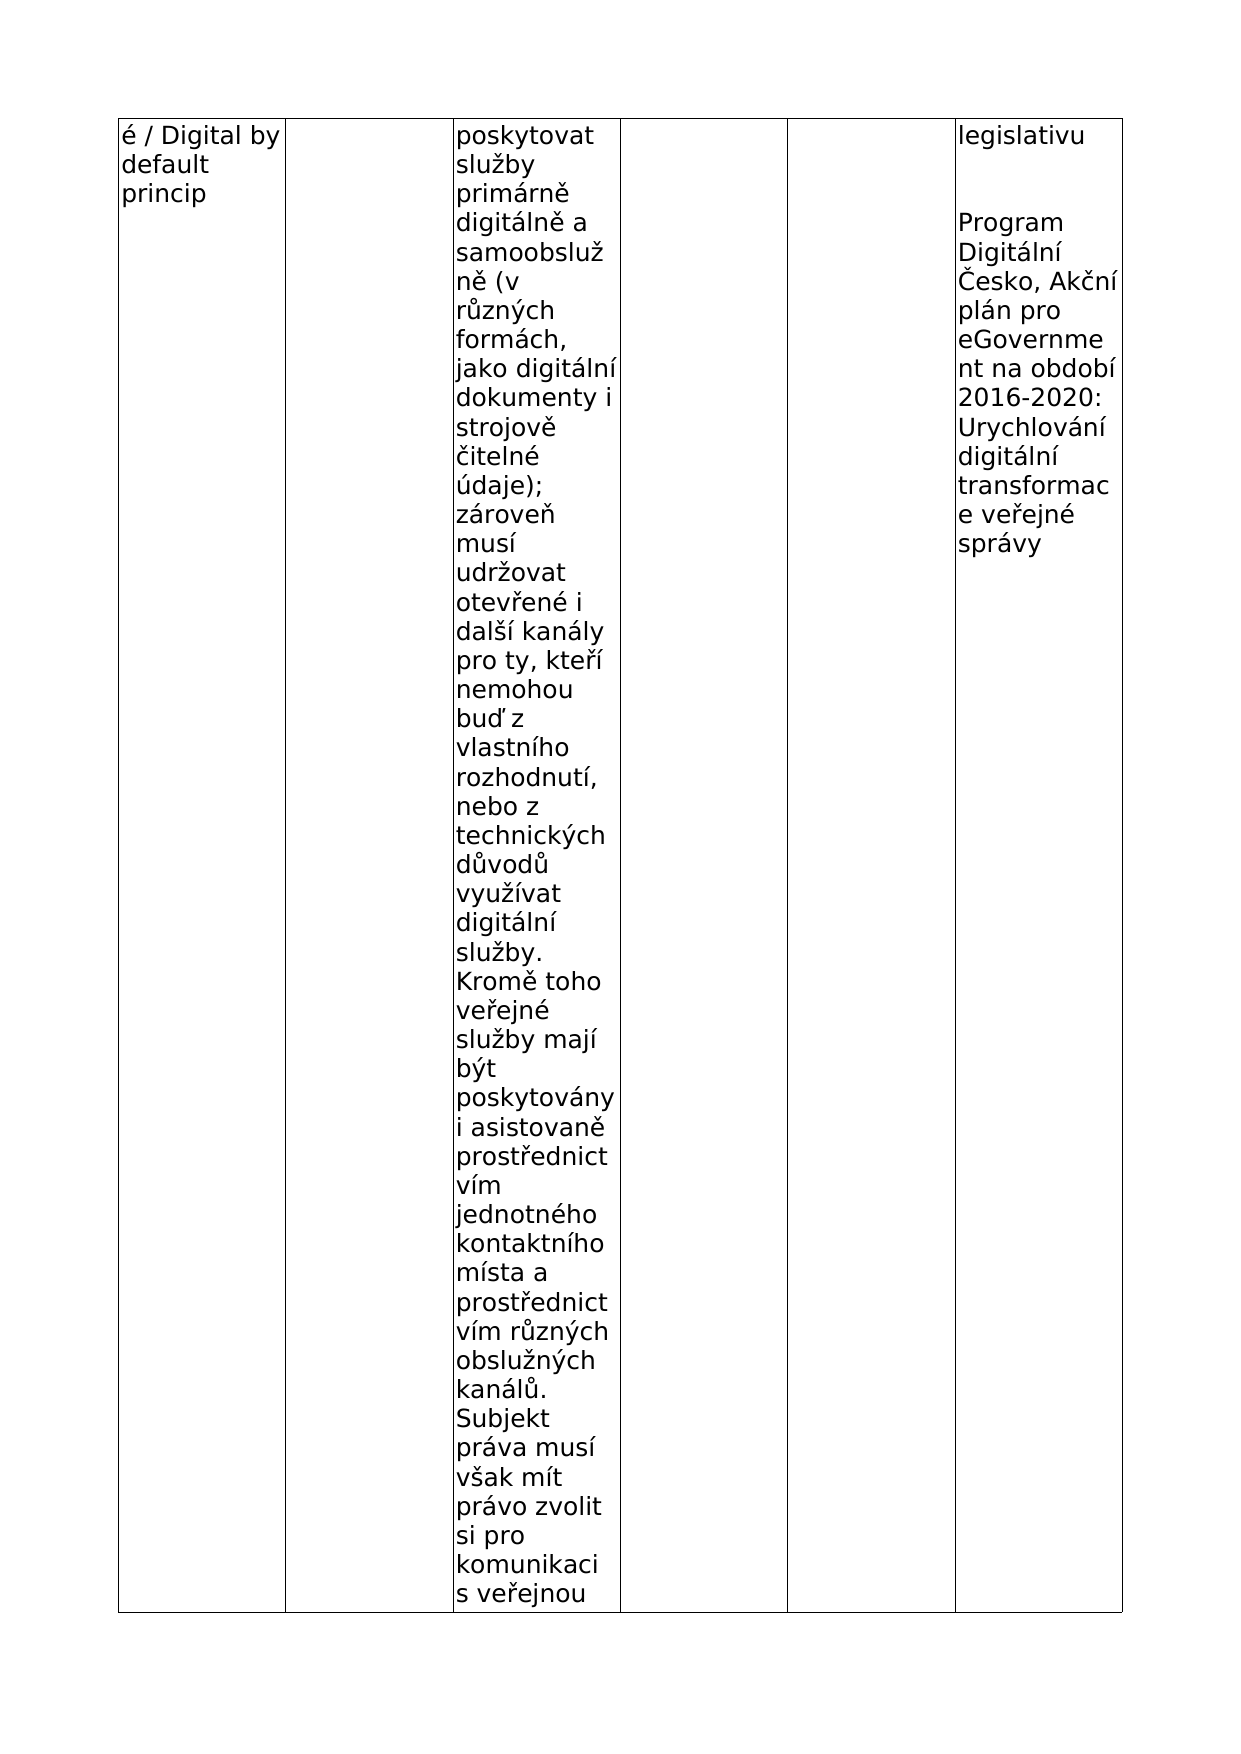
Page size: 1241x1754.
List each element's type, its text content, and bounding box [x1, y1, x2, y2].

table_cell [788, 119, 955, 1612]
table_cell [621, 119, 787, 1612]
table_cell poskytovat služby primárně digitálně a samoobslužně (v různých formách, jako digitální dokumenty i strojově čitelné údaje); zároveň musí udržovat otevřené i další kanály pro ty, kteří nemohou buď z vlastního rozhodnutí, nebo z technických důvodů využívat digitální služby. Kromě toho veřejné služby mají být poskytovány i asistovaně prostřednictvím jednotného kontaktního místa a prostřednictvím různých obslužných kanálů. Subjekt práva musí však mít právo zvolit si pro komunikaci s veřejnou [454, 119, 620, 1612]
table_cell é / Digital by default princip [119, 119, 285, 1612]
table_cell legislativu Program Digitální Česko, Akční plán pro eGovernment na období 2016-2020: Urychlování digitální transformace veřejné správy [956, 119, 1122, 1612]
table_cell [286, 119, 453, 1612]
